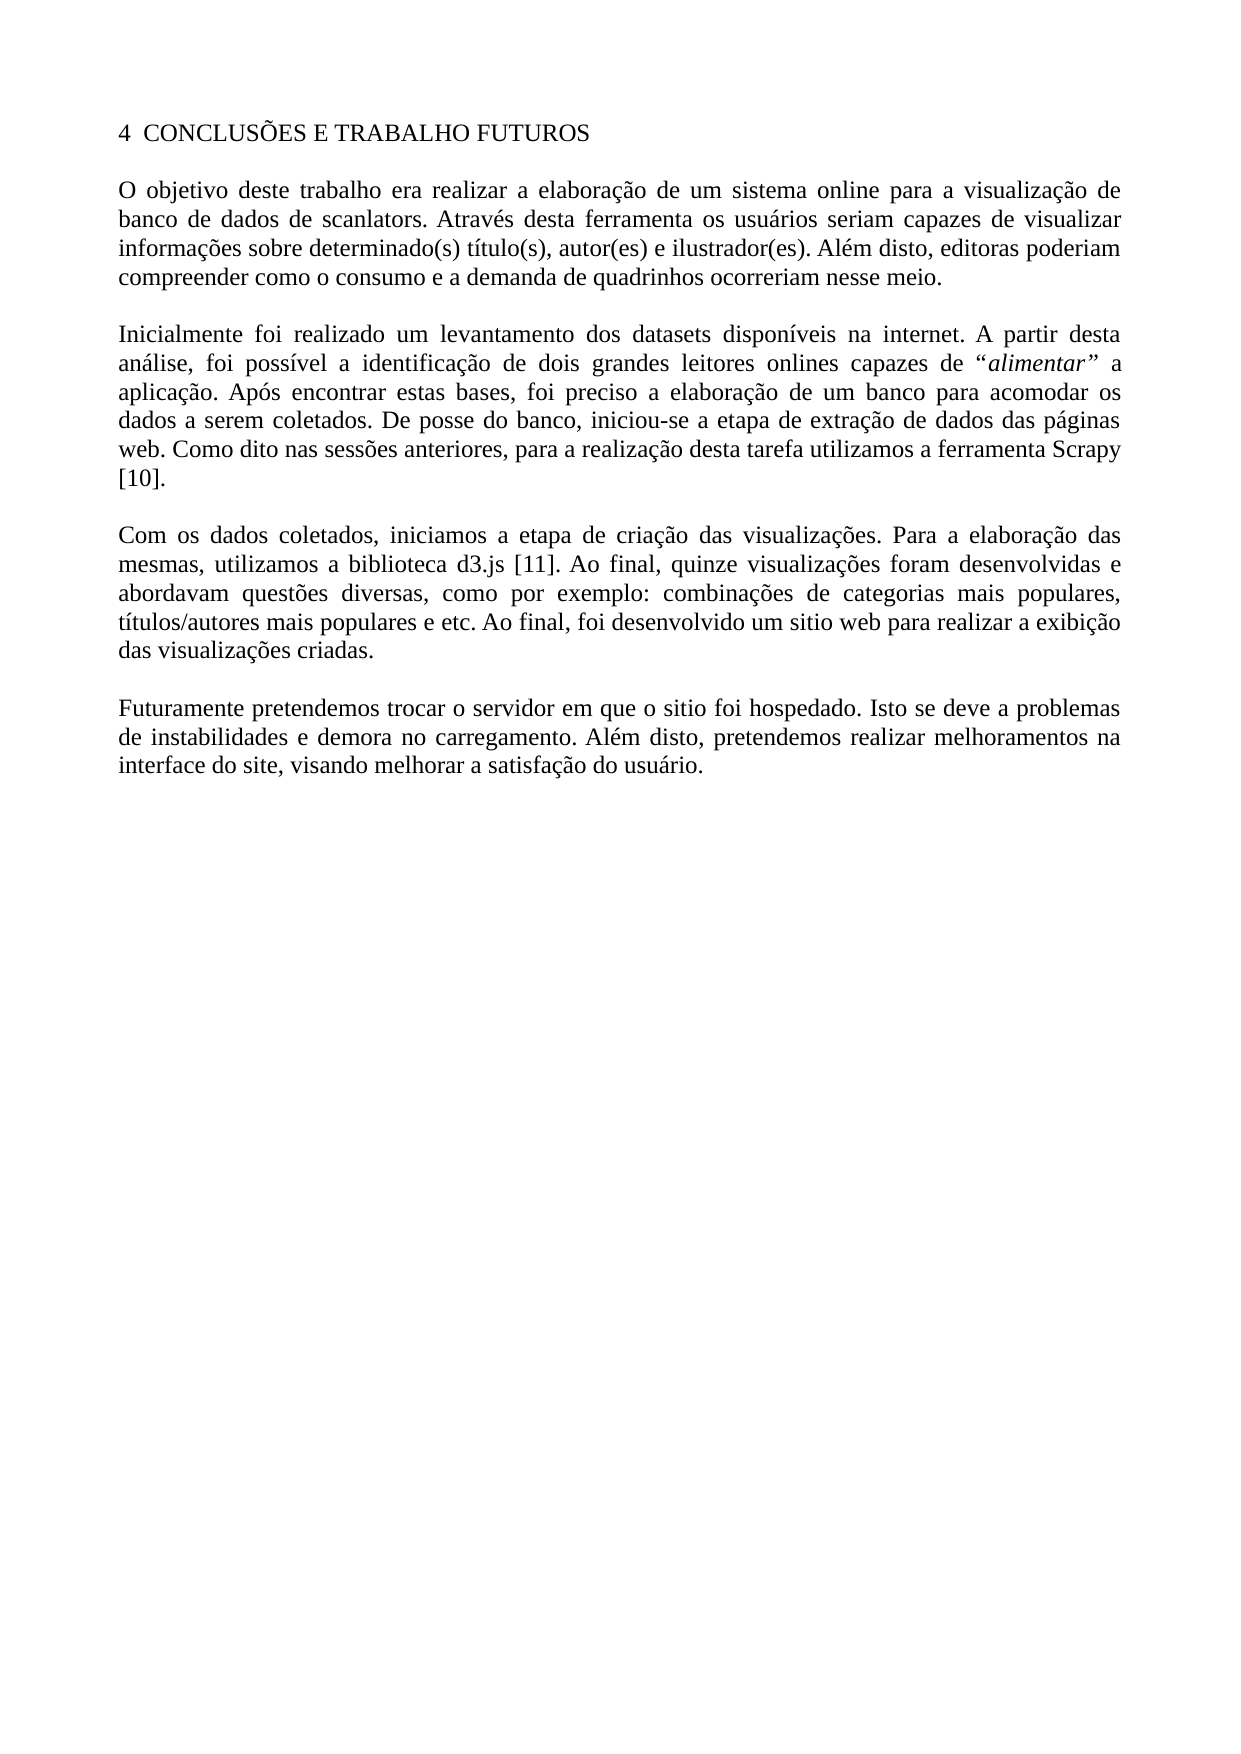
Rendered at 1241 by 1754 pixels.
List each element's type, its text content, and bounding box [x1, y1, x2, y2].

text Futuramente pretendemos trocar o servidor em que o sitio foi hospedado. Isto se deve a problemas de instabilidades e demora no carregamento. Além disto, pretendemos realizar melhoramentos na interface do site, visando melhorar a satisfação do usuário. [118, 693, 1122, 779]
text Inicialmente foi realizado um levantamento dos datasets disponíveis na internet. A partir desta análise, foi possível a identificação de dois grandes leitores onlines capazes de “alimentar” a aplicação. Após encontrar estas bases, foi preciso a elaboração de um banco para acomodar os dados a serem coletados. De posse do banco, iniciou-se a etapa de extração de dados das páginas web. Como dito nas sessões anteriores, para a realização desta tarefa utilizamos a ferramenta Scrapy [10]. [118, 319, 1122, 492]
text Com os dados coletados, iniciamos a etapa de criação das visualizações. Para a elaboração das mesmas, utilizamos a biblioteca d3.js [11]. Ao final, quinze visualizações foram desenvolvidas e abordavam questões diversas, como por exemplo: combinações de categorias mais populares, títulos/autores mais populares e etc. Ao final, foi desenvolvido um sitio web para realizar a exibição das visualizações criadas. [118, 521, 1122, 664]
text 4 CONCLUSÕES E TRABALHO FUTUROS [118, 118, 1122, 147]
text O objetivo deste trabalho era realizar a elaboração de um sistema online para a visualização de banco de dados de scanlators. Através desta ferramenta os usuários seriam capazes de visualizar informações sobre determinado(s) título(s), autor(es) e ilustrador(es). Além disto, editoras poderiam compreender como o consumo e a demanda de quadrinhos ocorreriam nesse meio. [118, 176, 1122, 291]
